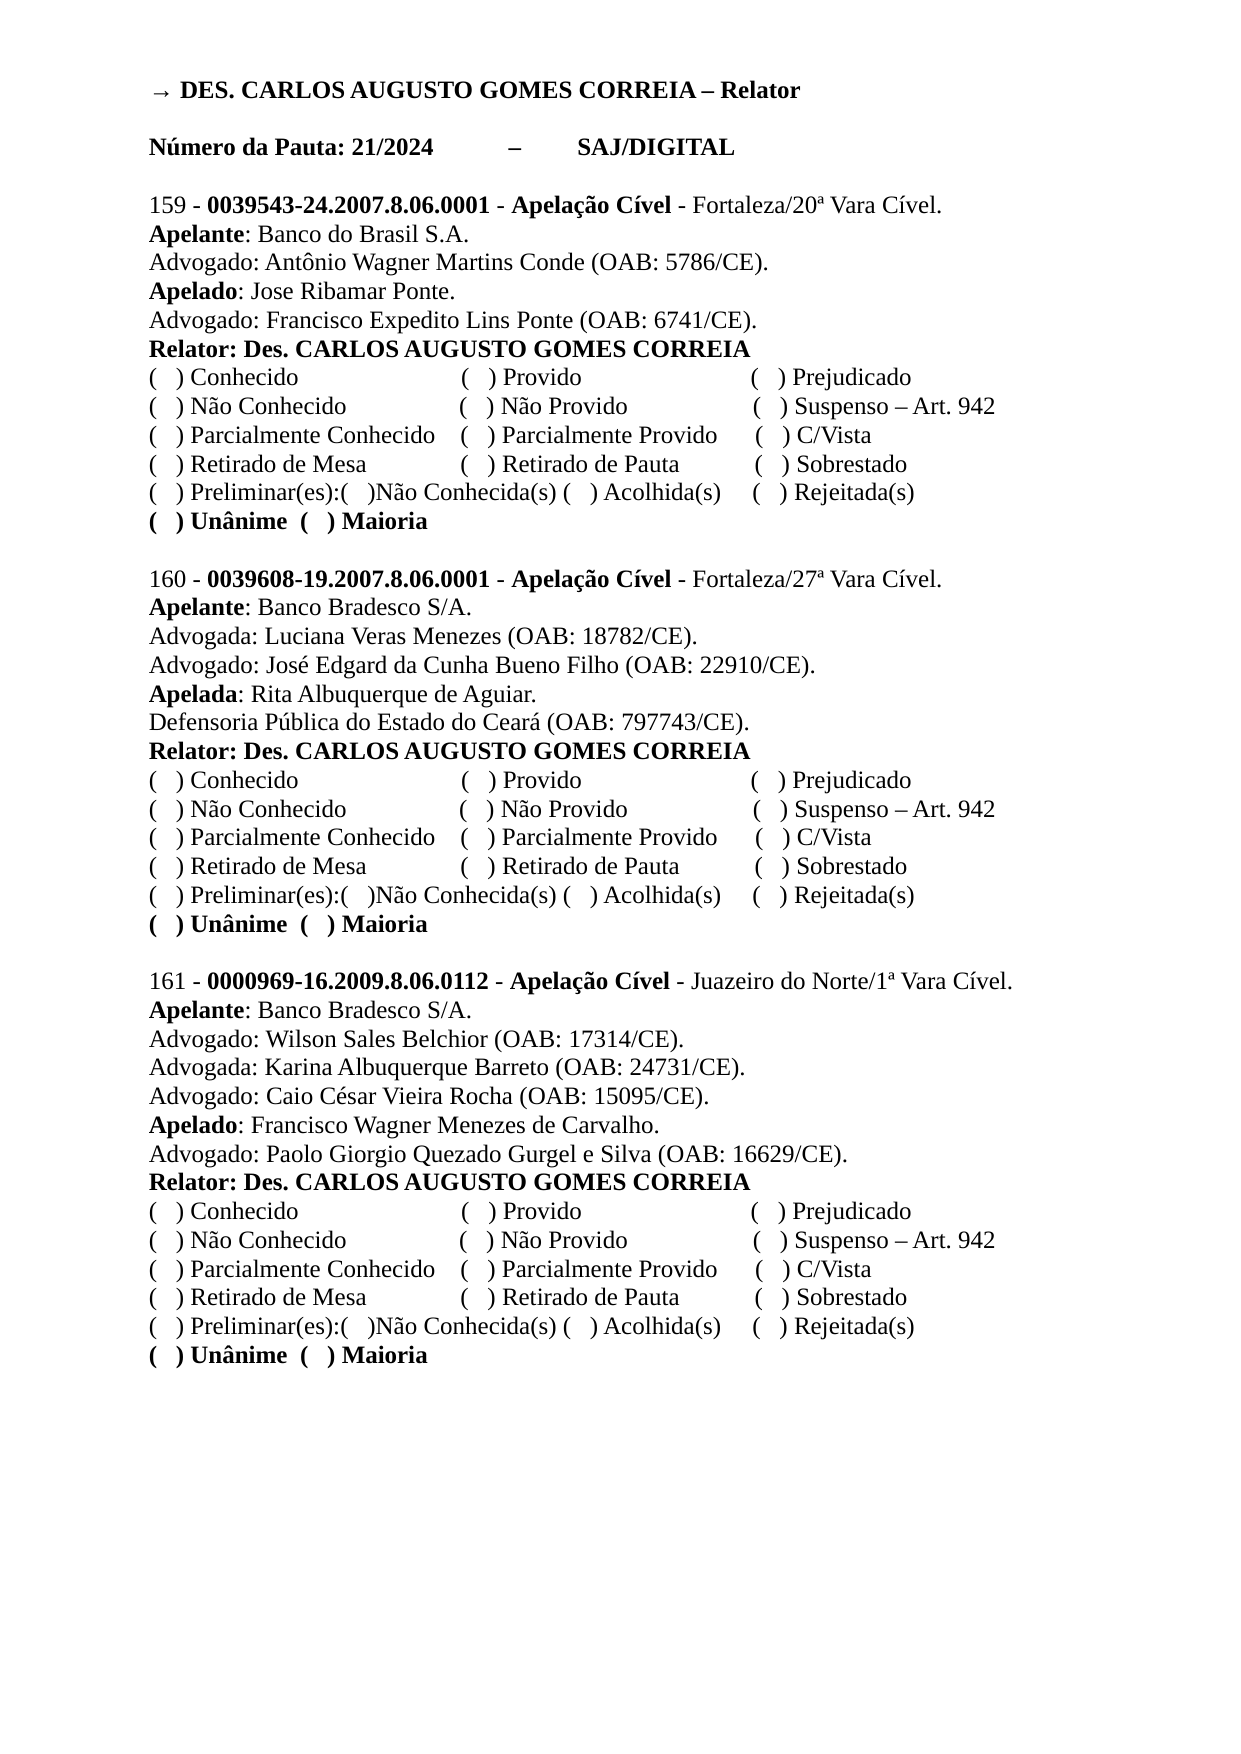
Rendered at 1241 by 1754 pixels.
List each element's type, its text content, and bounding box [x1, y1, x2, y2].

text Defensoria Pública do Estado do Ceará (OAB: 797743/CE). [148, 707, 1141, 736]
text ( ) Não Conhecido ( ) Não Provido ( ) Suspenso – Art. 942 [148, 391, 1158, 420]
text ( ) Preliminar(es):( )Não Conhecida(s) ( ) Acolhida(s) ( ) Rejeitada(s) [148, 1311, 1158, 1340]
text 161 - 0000969-16.2009.8.06.0112 - Apelação Cível - Juazeiro do Norte/1ª Vara Cível. [148, 966, 1141, 995]
text 159 - 0039543-24.2007.8.06.0001 - Apelação Cível - Fortaleza/20ª Vara Cível. [148, 190, 1141, 219]
text Relator: Des. CARLOS AUGUSTO GOMES CORREIA [148, 334, 1141, 362]
text ( ) Parcialmente Conhecido ( ) Parcialmente Provido ( ) C/Vista [148, 1254, 1158, 1282]
text ( ) Retirado de Mesa ( ) Retirado de Pauta ( ) Sobrestado [148, 1282, 1158, 1311]
text Relator: Des. CARLOS AUGUSTO GOMES CORREIA [148, 1167, 1141, 1196]
text Advogado: Francisco Expedito Lins Ponte (OAB: 6741/CE). [148, 305, 1141, 334]
text Apelado: Francisco Wagner Menezes de Carvalho. [148, 1110, 1141, 1139]
text Relator: Des. CARLOS AUGUSTO GOMES CORREIA [148, 736, 1141, 765]
text Apelante: Banco Bradesco S/A. [148, 995, 1141, 1024]
text Advogado: José Edgard da Cunha Bueno Filho (OAB: 22910/CE). [148, 650, 1141, 679]
text ( ) Não Conhecido ( ) Não Provido ( ) Suspenso – Art. 942 [148, 1225, 1158, 1254]
text Advogado: Antônio Wagner Martins Conde (OAB: 5786/CE). [148, 247, 1141, 276]
text ( ) Unânime ( ) Maioria [148, 506, 1158, 535]
text ( ) Não Conhecido ( ) Não Provido ( ) Suspenso – Art. 942 [148, 794, 1158, 822]
text Advogado: Wilson Sales Belchior (OAB: 17314/CE). [148, 1024, 1141, 1052]
text → DES. CARLOS AUGUSTO GOMES CORREIA – Relator [148, 75, 1141, 104]
text ( ) Parcialmente Conhecido ( ) Parcialmente Provido ( ) C/Vista [148, 420, 1158, 449]
text ( ) Conhecido ( ) Provido ( ) Prejudicado [148, 362, 1141, 391]
text Advogado: Paolo Giorgio Quezado Gurgel e Silva (OAB: 16629/CE). [148, 1139, 1141, 1167]
text ( ) Conhecido ( ) Provido ( ) Prejudicado [148, 1196, 1141, 1225]
text Número da Pauta: 21/2024 – SAJ/DIGITAL [148, 132, 1141, 161]
text ( ) Parcialmente Conhecido ( ) Parcialmente Provido ( ) C/Vista [148, 822, 1158, 851]
text ( ) Conhecido ( ) Provido ( ) Prejudicado [148, 765, 1141, 794]
text Advogada: Luciana Veras Menezes (OAB: 18782/CE). [148, 621, 1141, 650]
text Apelado: Jose Ribamar Ponte. [148, 276, 1141, 305]
text ( ) Unânime ( ) Maioria [148, 909, 1158, 937]
text ( ) Unânime ( ) Maioria [148, 1340, 1158, 1369]
text Advogada: Karina Albuquerque Barreto (OAB: 24731/CE). [148, 1052, 1141, 1081]
text ( ) Retirado de Mesa ( ) Retirado de Pauta ( ) Sobrestado [148, 449, 1158, 477]
text 160 - 0039608-19.2007.8.06.0001 - Apelação Cível - Fortaleza/27ª Vara Cível. [148, 564, 1141, 592]
text ( ) Preliminar(es):( )Não Conhecida(s) ( ) Acolhida(s) ( ) Rejeitada(s) [148, 880, 1158, 909]
text Advogado: Caio César Vieira Rocha (OAB: 15095/CE). [148, 1081, 1141, 1110]
text ( ) Preliminar(es):( )Não Conhecida(s) ( ) Acolhida(s) ( ) Rejeitada(s) [148, 477, 1158, 506]
text Apelante: Banco Bradesco S/A. [148, 592, 1141, 621]
text ( ) Retirado de Mesa ( ) Retirado de Pauta ( ) Sobrestado [148, 851, 1158, 880]
text Apelada: Rita Albuquerque de Aguiar. [148, 679, 1141, 707]
text Apelante: Banco do Brasil S.A. [148, 219, 1141, 247]
